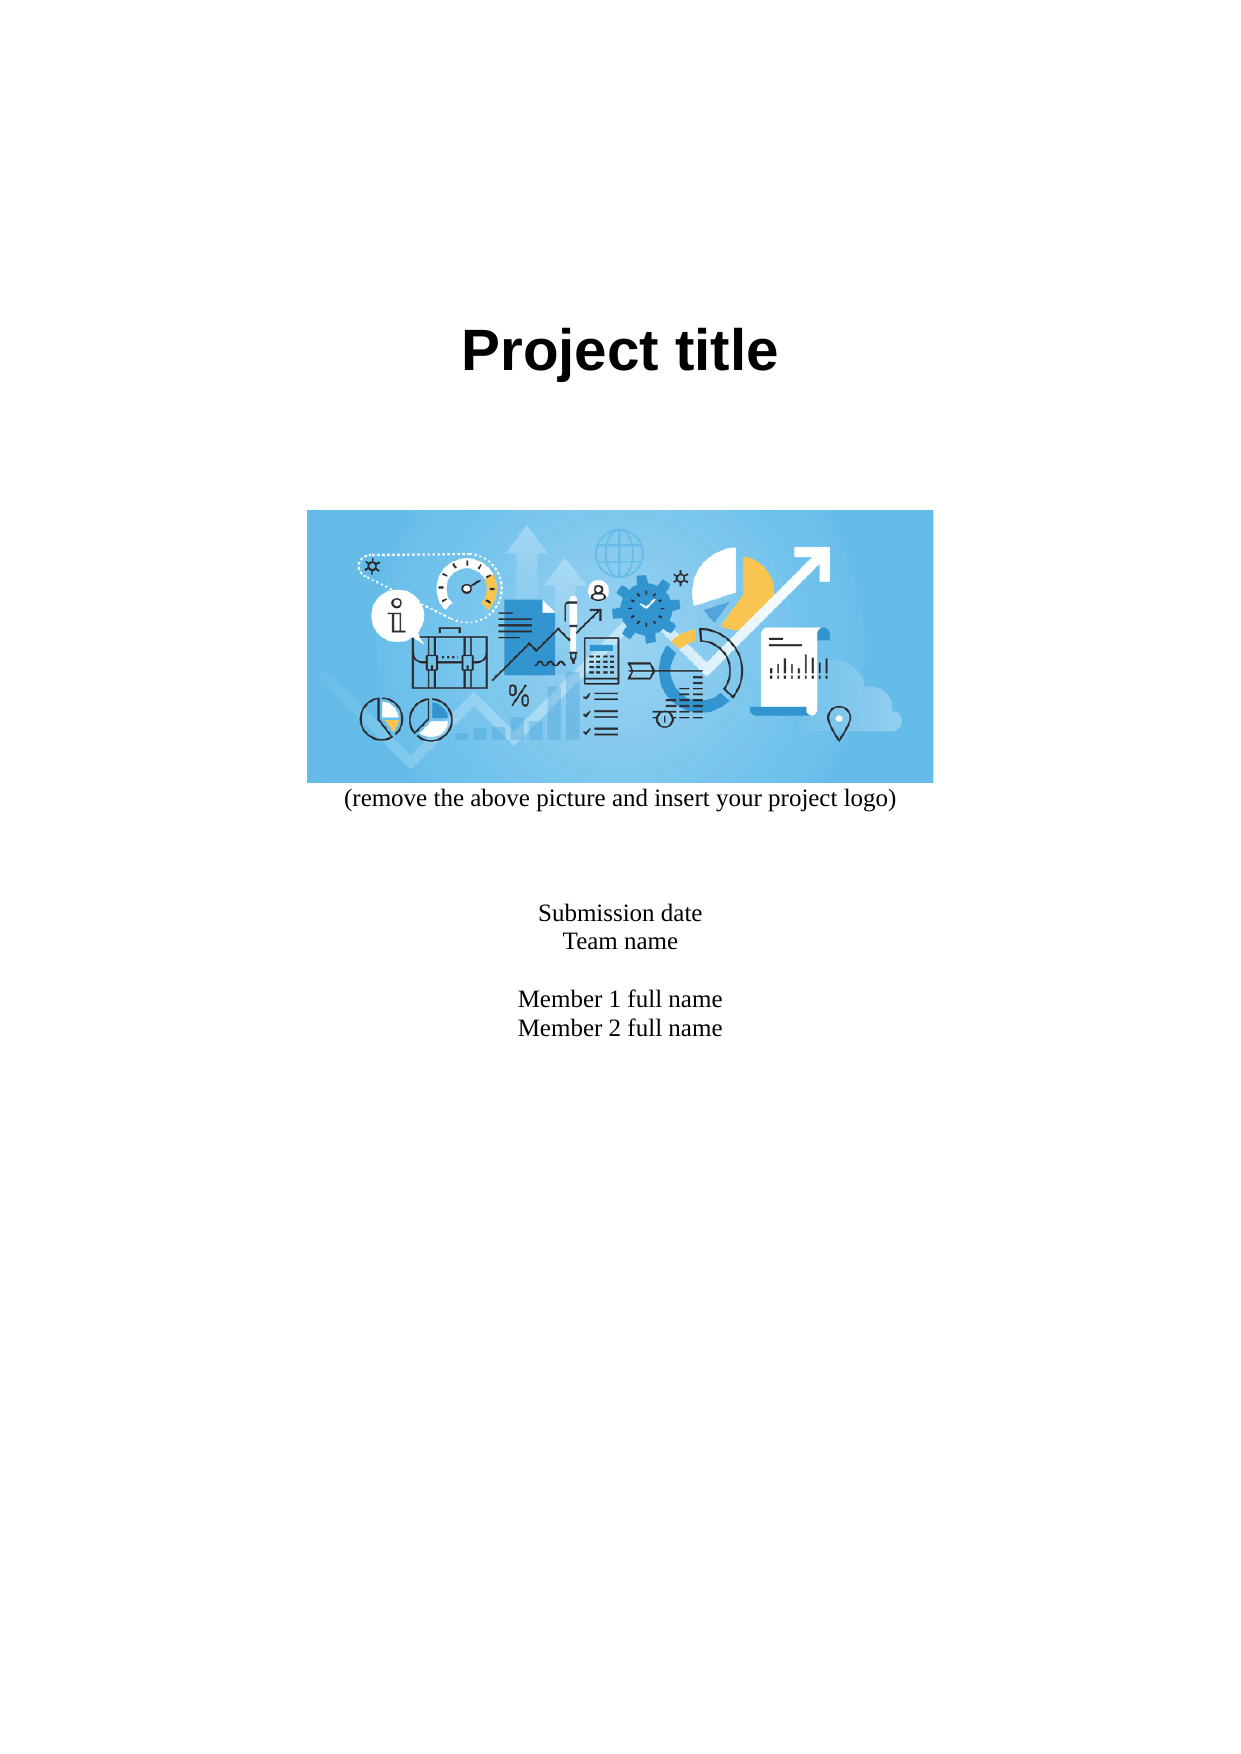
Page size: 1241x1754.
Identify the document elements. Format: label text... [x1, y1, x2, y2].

picture [307, 510, 934, 783]
text Submission date [118, 898, 1122, 926]
text Member 1 full name [118, 984, 1122, 1013]
text Team name [118, 926, 1122, 955]
text Member 2 full name [118, 1013, 1122, 1041]
text (remove the above picture and insert your project logo) [118, 783, 1122, 811]
title Project title [118, 316, 1122, 383]
